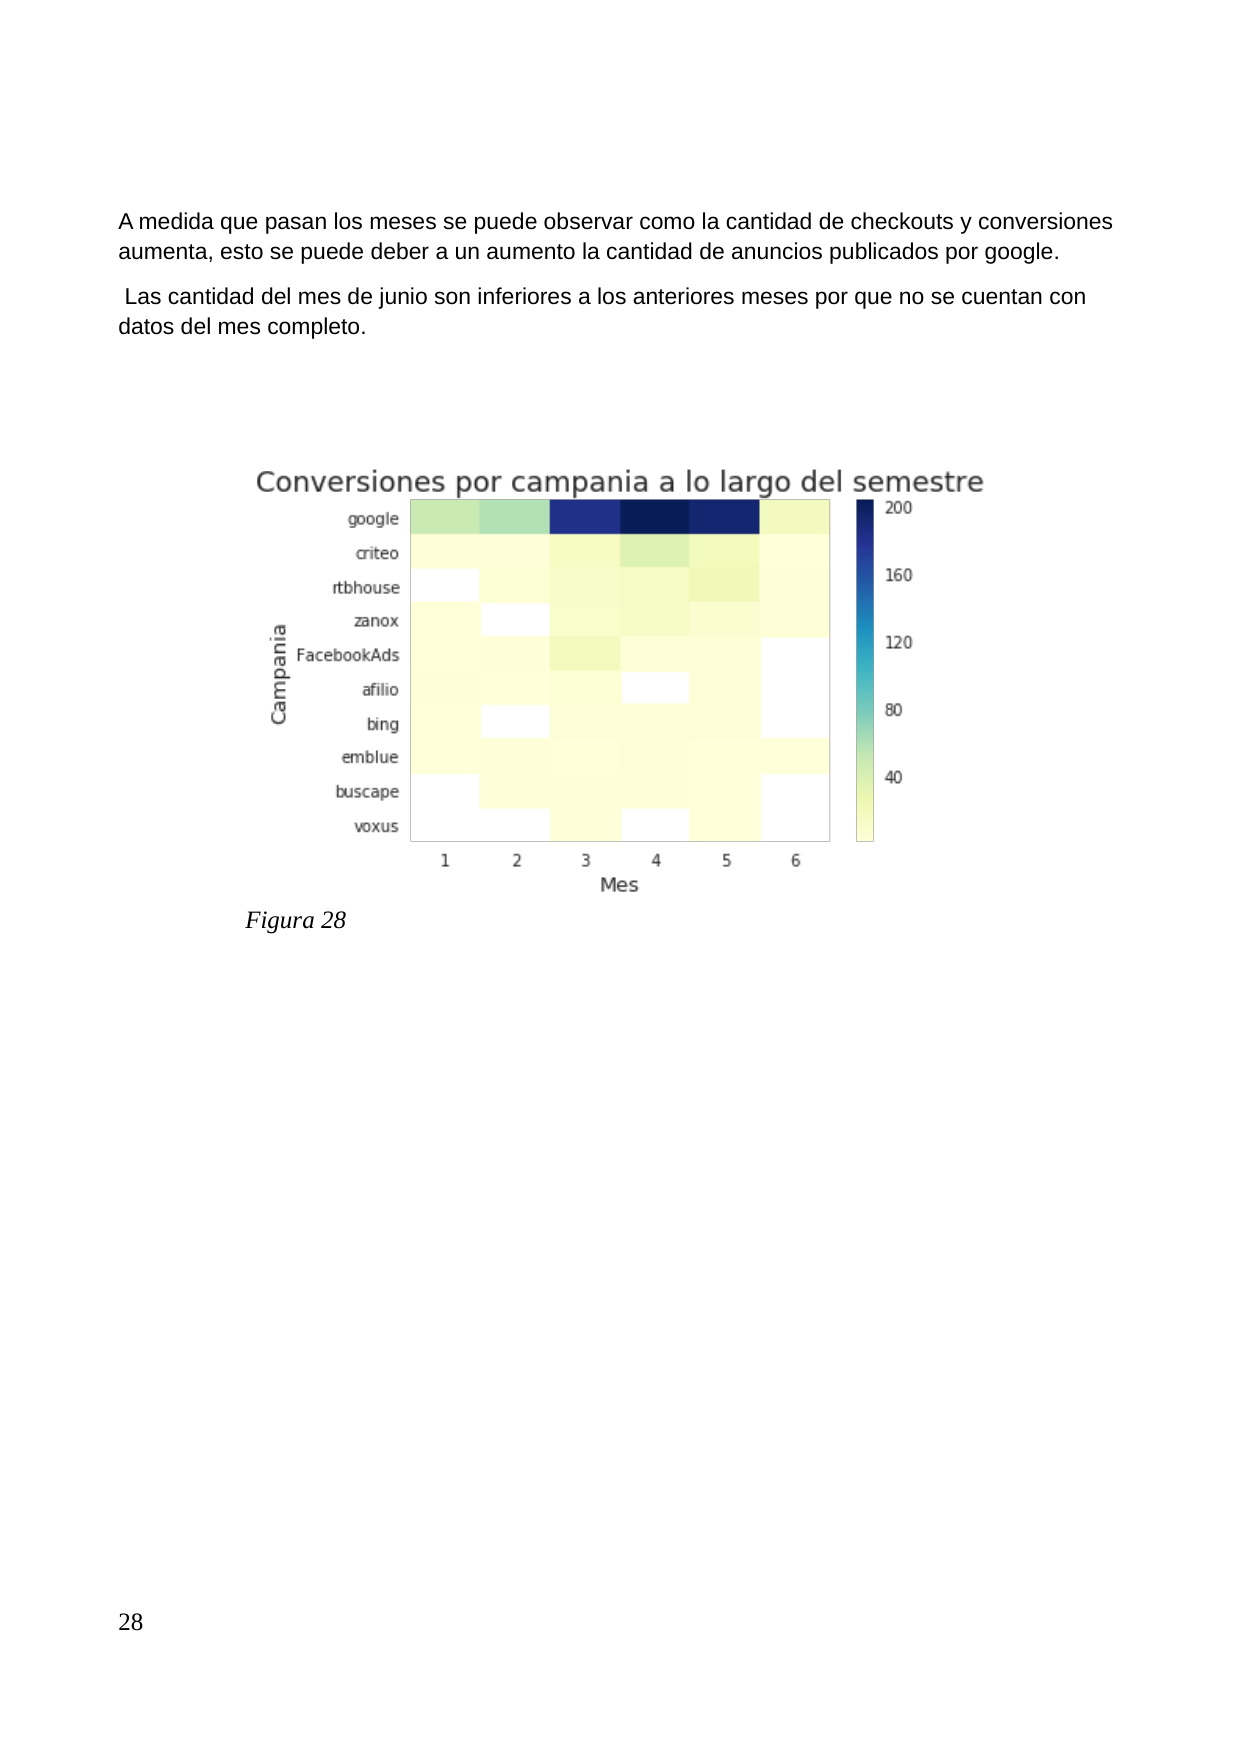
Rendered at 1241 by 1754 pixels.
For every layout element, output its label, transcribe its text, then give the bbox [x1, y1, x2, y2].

text A medida que pasan los meses se puede observar como la cantidad de checkouts y conversiones aumenta, esto se puede deber a un aumento la cantidad de anuncios publicados por google. [118, 208, 1122, 264]
text Figura 28 [245, 906, 995, 934]
text Las cantidad del mes de junio son inferiores a los anteriores meses por que no se cuentan con datos del mes completo. [118, 283, 1122, 339]
picture [245, 459, 995, 906]
